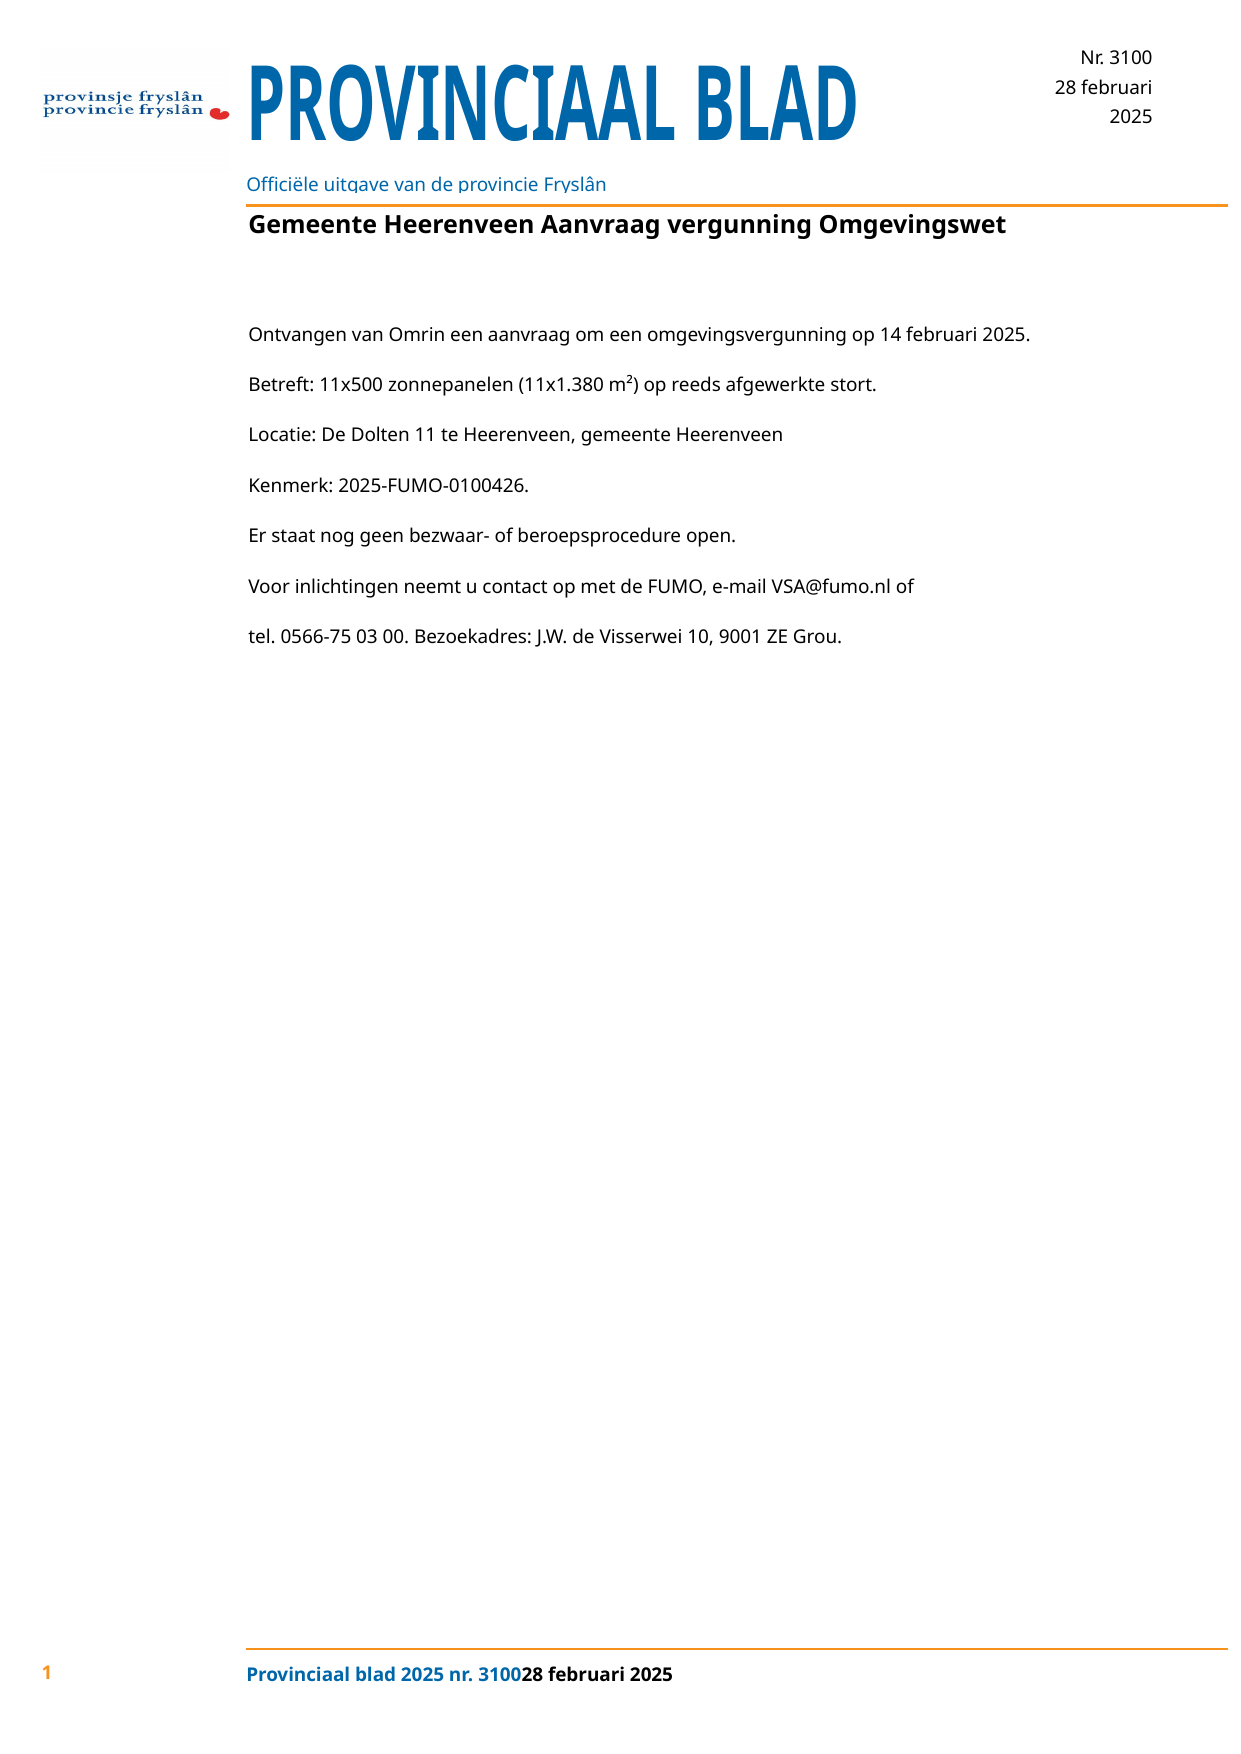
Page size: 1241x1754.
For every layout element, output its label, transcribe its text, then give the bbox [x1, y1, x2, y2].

text Kenmerk: 2025-FUMO-0100426. [248, 472, 1152, 498]
text Gemeente Heerenveen Aanvraag vergunning Omgevingswet [248, 207, 1152, 241]
text Er staat nog geen bezwaar- of beroepsprocedure open. [248, 522, 1152, 548]
text tel. 0566-75 03 00. Bezoekadres: J.W. de Visserwei 10, 9001 ZE Grou. [248, 623, 1152, 649]
text Betreft: 11x500 zonnepanelen (11x1.380 m²) op reeds afgewerkte stort. [248, 371, 1152, 397]
text Ontvangen van Omrin een aanvraag om een omgevingsvergunning op 14 februari 2025. [248, 321, 1152, 346]
text Voor inlichtingen neemt u contact op met de FUMO, e-mail VSA@fumo.nl of [248, 573, 1152, 598]
text Locatie: De Dolten 11 te Heerenveen, gemeente Heerenveen [248, 422, 1152, 447]
picture [41, 47, 231, 172]
